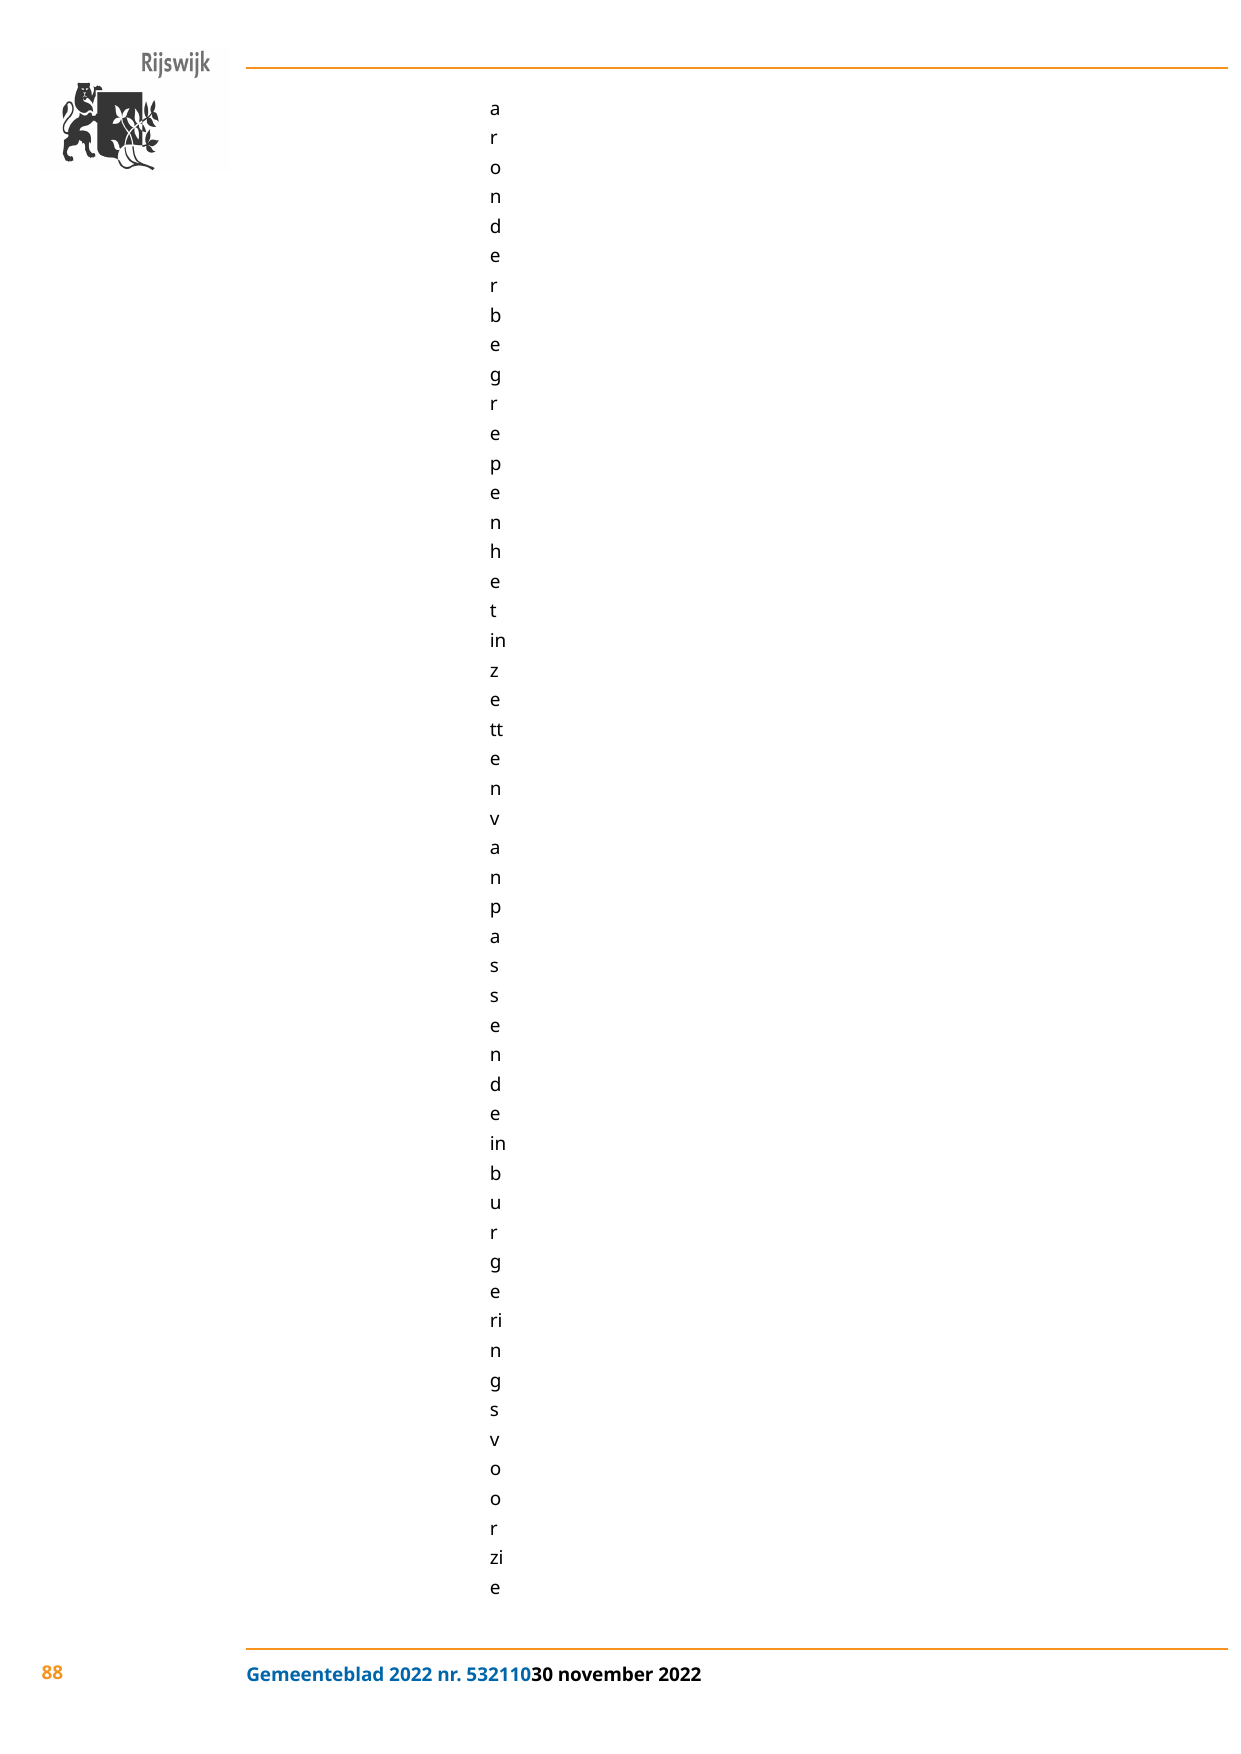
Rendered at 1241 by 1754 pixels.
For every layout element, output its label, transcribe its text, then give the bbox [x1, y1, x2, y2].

table_cell [635, 95, 764, 1600]
table_cell [894, 95, 1022, 1600]
table_cell [248, 95, 377, 1600]
table_cell [1023, 95, 1152, 1600]
table_cell [506, 95, 635, 1600]
table_cell [764, 95, 893, 1600]
table_cell aronder begrepen het inzetten van passende inburgeringsvoorzie [377, 95, 506, 1600]
picture [41, 47, 231, 172]
